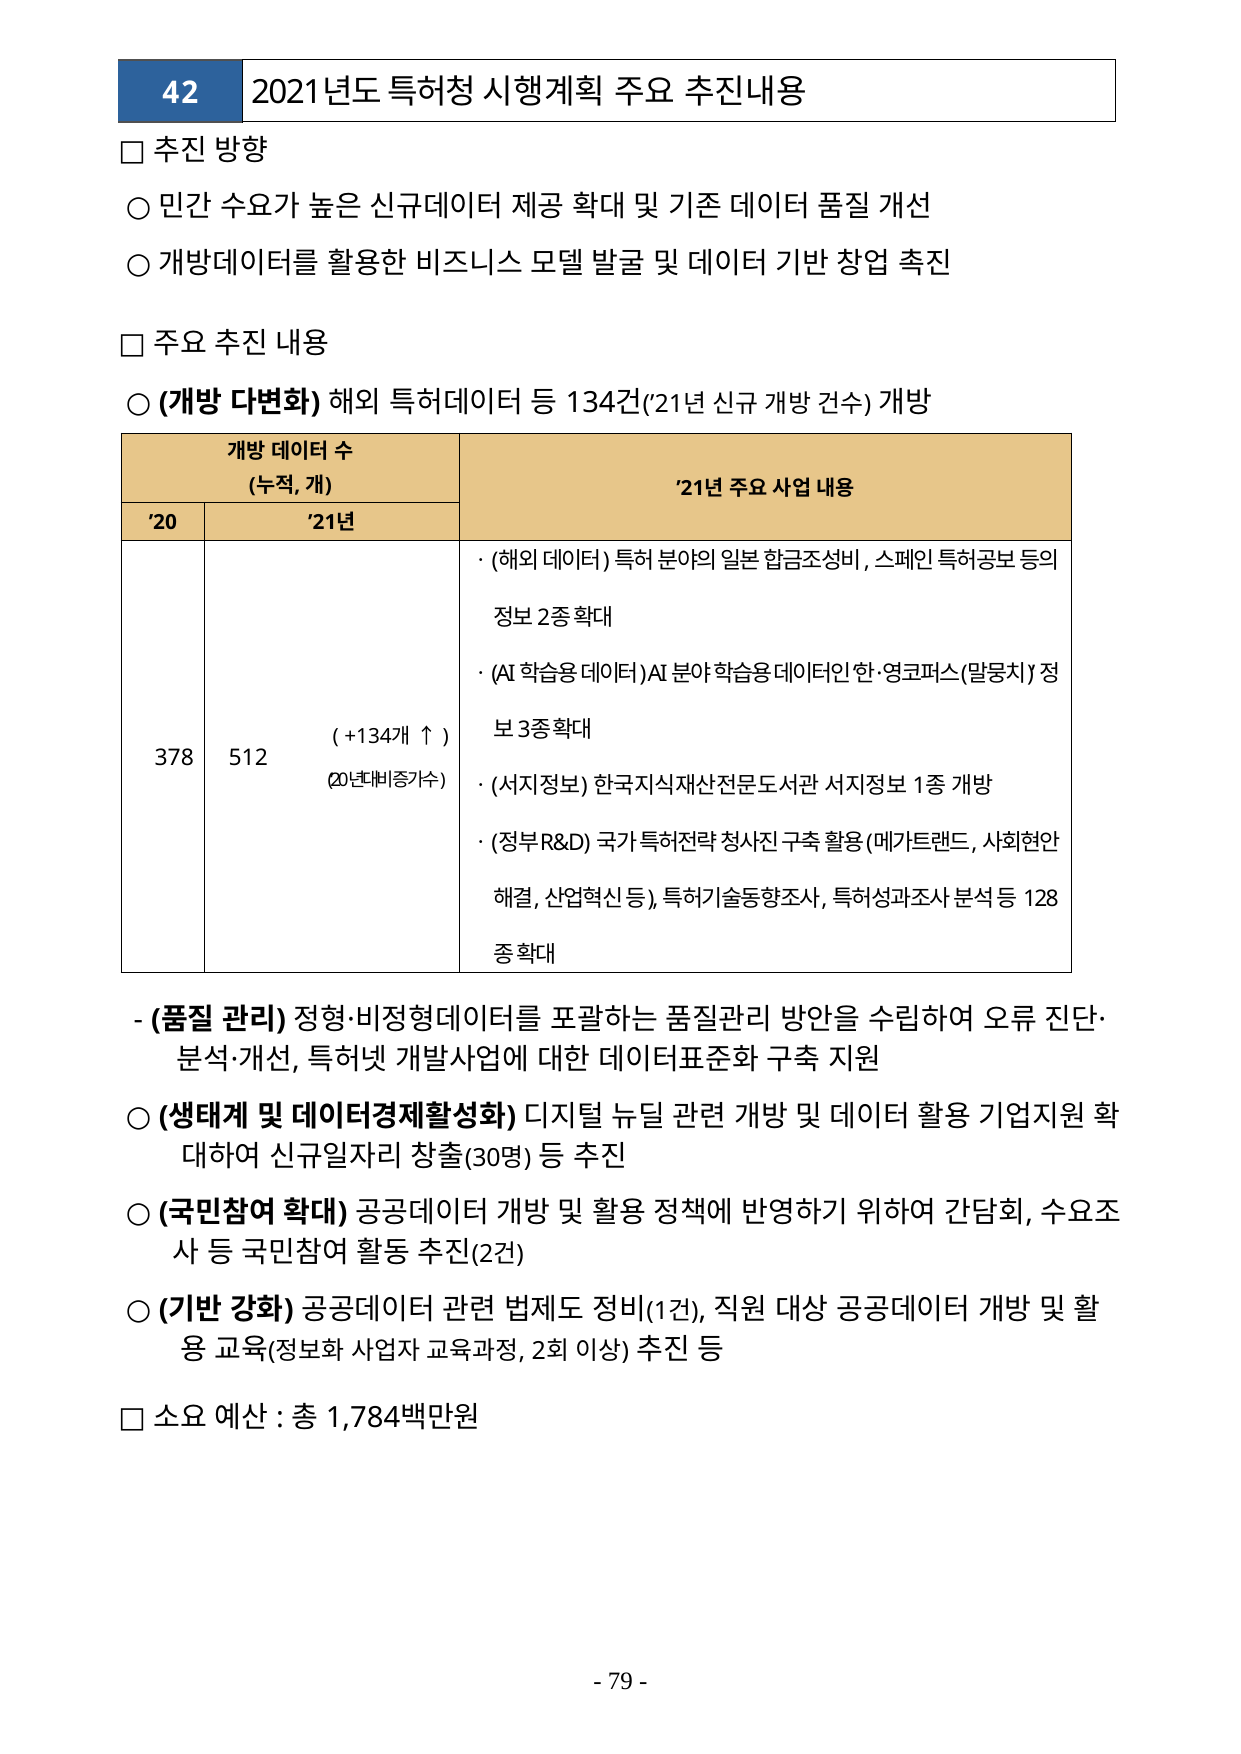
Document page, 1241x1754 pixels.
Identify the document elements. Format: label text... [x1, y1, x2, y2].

table_cell ㆍ(해외 데이터) 특허 분야의 일본 합금조성비, 스페인 특허공보 등의 정보 2종 확대 ㆍ(AI 학습용 데이터) AI 분야 학습용 데이터인 ‘한·영코퍼스(말뭉치)’ 정보 3종 확대 ㆍ(서지정보) 한국지식재산전문도서관 서지정보 1종 개방 ㆍ(정부R&D) 국가 특허전략 청사진 구축 활용(메가트랜드, 사회현안해결, 산업혁신 등), 특허기술동향조사, 특허성과조사 분석 등 128종 확대 [460, 541, 1071, 972]
text ○ 민간 수요가 높은 신규데이터 제공 확대 및 기존 데이터 품질 개선 [118, 186, 1122, 225]
table_header 2021년도 특허청 시행계획 주요 추진내용 [243, 60, 1115, 121]
text ○ (국민참여 확대) 공공데이터 개방 및 활용 정책에 반영하기 위하여 간담회, 수요조사 등 국민참여 활동 추진(2건) [118, 1192, 1122, 1271]
table_header 42 [118, 61, 242, 121]
table_cell ’20 [122, 503, 204, 540]
text □ 추진 방향 [118, 129, 1122, 169]
text ○ (개방 다변화) 해외 특허데이터 등 134건(’21년 신규 개방 건수) 개방 [118, 381, 1122, 421]
text □ 소요 예산 : 총 1,784백만원 [118, 1396, 1122, 1436]
text ○ (기반 강화) 공공데이터 관련 법제도 정비(1건), 직원 대상 공공데이터 개방 및 활용 교육(정보화 사업자 교육과정, 2회 이상) 추진 등 [118, 1288, 1122, 1368]
table_cell ( +134개 ↑ ) (‘20년대비 증가 수) [278, 541, 459, 972]
table_cell 378 [122, 541, 204, 972]
table_header ’21년 주요 사업 내용 [460, 434, 1071, 540]
table_cell 512 [205, 541, 278, 972]
text ○ (생태계 및 데이터경제활성화) 디지털 뉴딜 관련 개방 및 데이터 활용 기업지원 확대하여 신규일자리 창출(30명) 등 추진 [118, 1095, 1122, 1175]
text □ 주요 추진 내용 [118, 322, 1122, 362]
text - (품질 관리) 정형·비정형데이터를 포괄하는 품질관리 방안을 수립하여 오류 진단·분석·개선, 특허넷 개발사업에 대한 데이터표준화 구축 지원 [118, 996, 1122, 1078]
table_cell ’21년 [205, 503, 459, 540]
text ○ 개방데이터를 활용한 비즈니스 모델 발굴 및 데이터 기반 창업 촉진 [118, 242, 1122, 282]
table_header 개방 데이터 수 (누적, 개) [122, 434, 459, 502]
